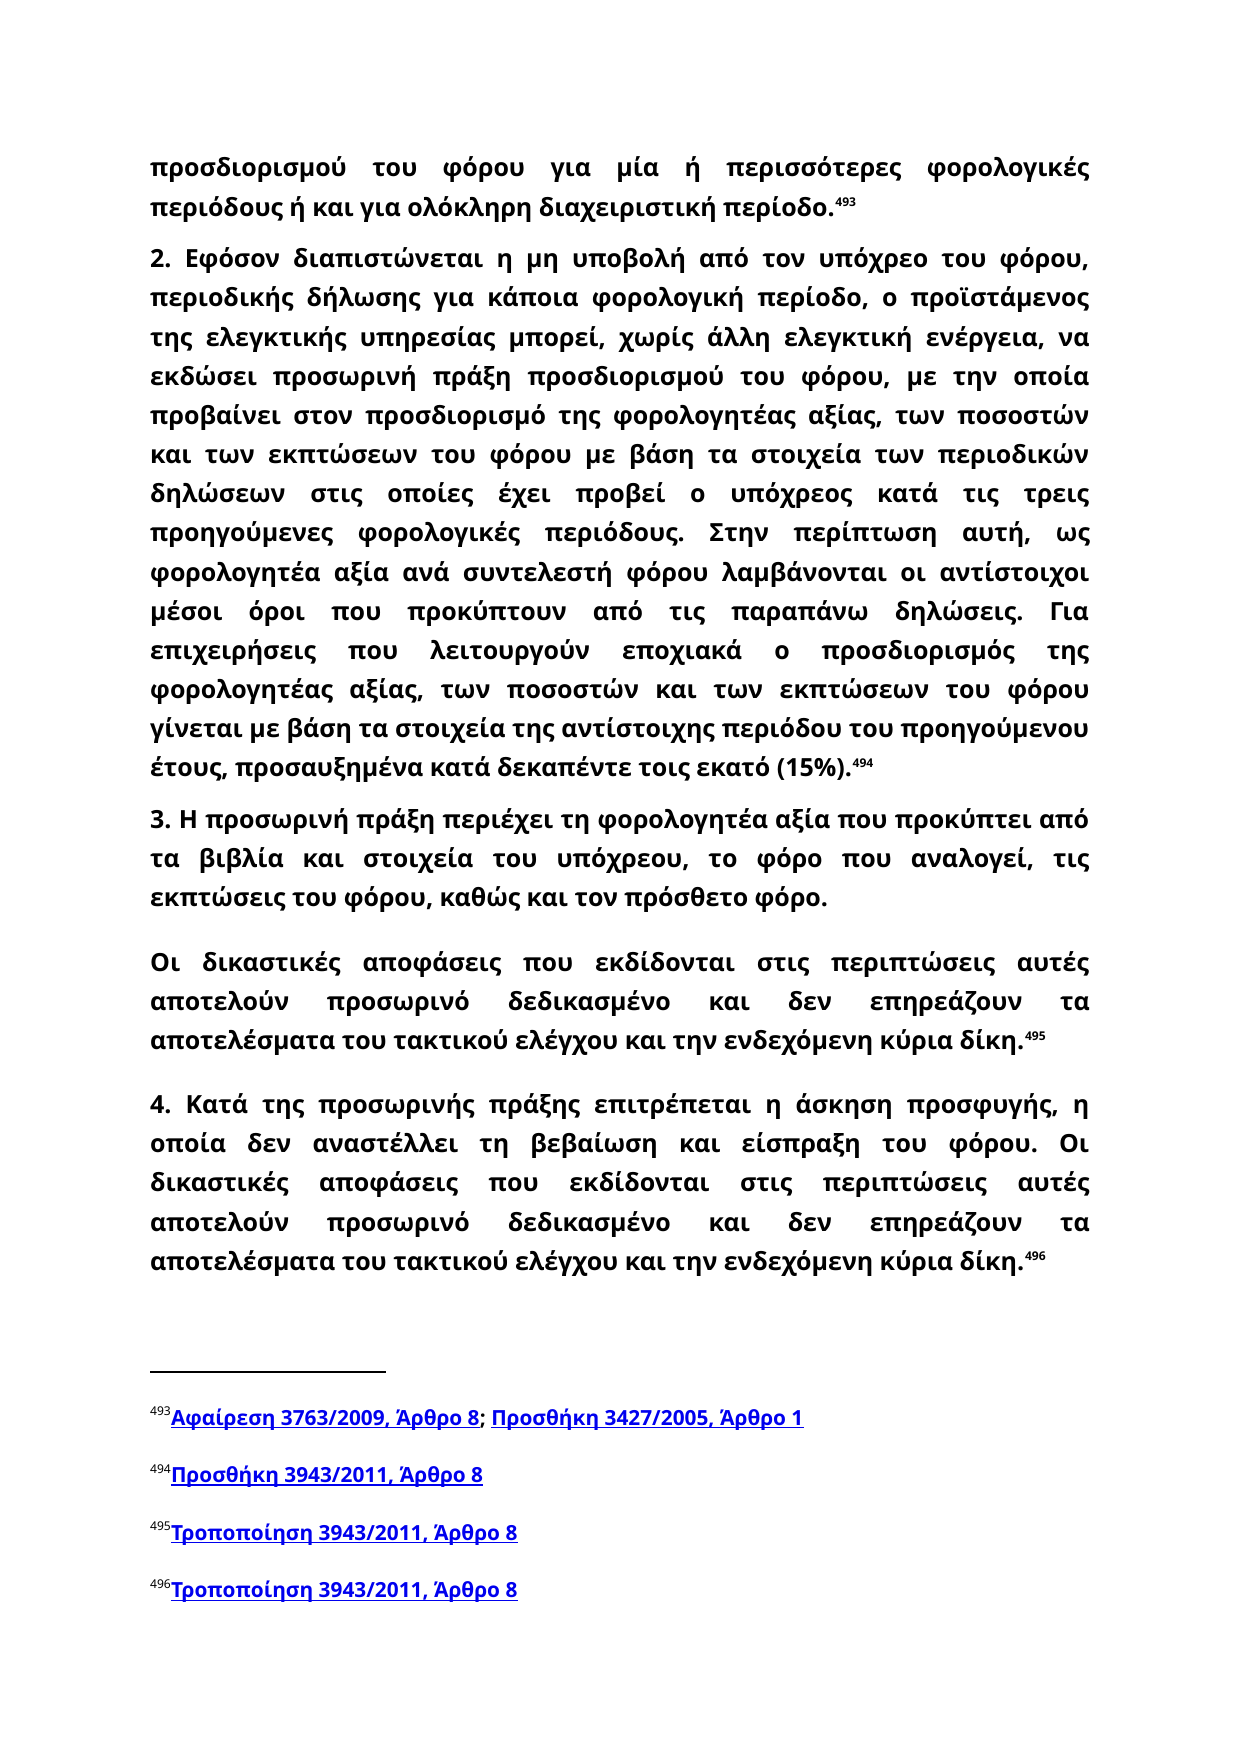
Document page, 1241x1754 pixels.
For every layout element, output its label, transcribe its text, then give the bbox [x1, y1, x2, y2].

text 4. Κατά της προσωρινής πράξης επιτρέπεται η άσκηση προσφυγής, η οποία δεν αναστέλλει τη βεβαίωση και είσπραξη του φόρου. Οι δικαστικές αποφάσεις που εκδίδονται στις περιπτώσεις αυτές αποτελούν προσωρινό δεδικασμένο και δεν επηρεάζουν τα αποτελέσματα του τακτικού ελέγχου και την ενδεχόμενη κύρια δίκη. [150, 1087, 1090, 1277]
text Οι δικαστικές αποφάσεις που εκδίδονται στις περιπτώσεις αυτές αποτελούν προσωρινό δεδικασμένο και δεν επηρεάζουν τα αποτελέσματα του τακτικού ελέγχου και την ενδεχόμενη κύρια δίκη. [150, 944, 1090, 1057]
text προσδιορισμού του φόρου για μία ή περισσότερες φορολογικές περιόδους ή και για ολόκληρη διαχειριστική περίοδο. [150, 150, 1090, 223]
text Αφαίρεση 3763/2009, Άρθρο 8; Προσθήκη 3427/2005, Άρθρο 1 [150, 1403, 1090, 1431]
text 3. Η προσωρινή πράξη περιέχει τη φορολογητέα αξία που προκύπτει από τα βιβλία και στοιχεία του υπόχρεου, το φόρο που αναλογεί, τις εκπτώσεις του φόρου, καθώς και τον πρόσθετο φόρο. [150, 802, 1090, 914]
text Τροποποίηση 3943/2011, Άρθρο 8 [150, 1576, 1090, 1604]
text 2. Εφόσον διαπιστώνεται η μη υποβολή από τον υπόχρεο του φόρου, περιοδικής δήλωσης για κάποια φορολογική περίοδο, ο προϊστάμενος της ελεγκτικής υπηρεσίας μπορεί, χωρίς άλλη ελεγκτική ενέργεια, να εκδώσει προσωρινή πράξη προσδιορισμού του φόρου, με την οποία προβαίνει στον προσδιορισμό της φορολογητέας αξίας, των ποσοστών και των εκπτώσεων του φόρου με βάση τα στοιχεία των περιοδικών δηλώσεων στις οποίες έχει προβεί ο υπόχρεος κατά τις τρεις προηγούμενες φορολογικές περιόδους. Στην περίπτωση αυτή, ως φορολογητέα αξία ανά συντελεστή φόρου λαμβάνονται οι αντίστοιχοι μέσοι όροι που προκύπτουν από τις παραπάνω δηλώσεις. Για επιχειρήσεις που λειτουργούν εποχιακά ο προσδιορισμός της φορολογητέας αξίας, των ποσοστών και των εκπτώσεων του φόρου γίνεται με βάση τα στοιχεία της αντίστοιχης περιόδου του προηγούμενου έτους, προσαυξημένα κατά δεκαπέντε τοις εκατό (15%). [150, 241, 1090, 784]
text Τροποποίηση 3943/2011, Άρθρο 8 [150, 1518, 1090, 1546]
text Προσθήκη 3943/2011, Άρθρο 8 [150, 1460, 1090, 1489]
